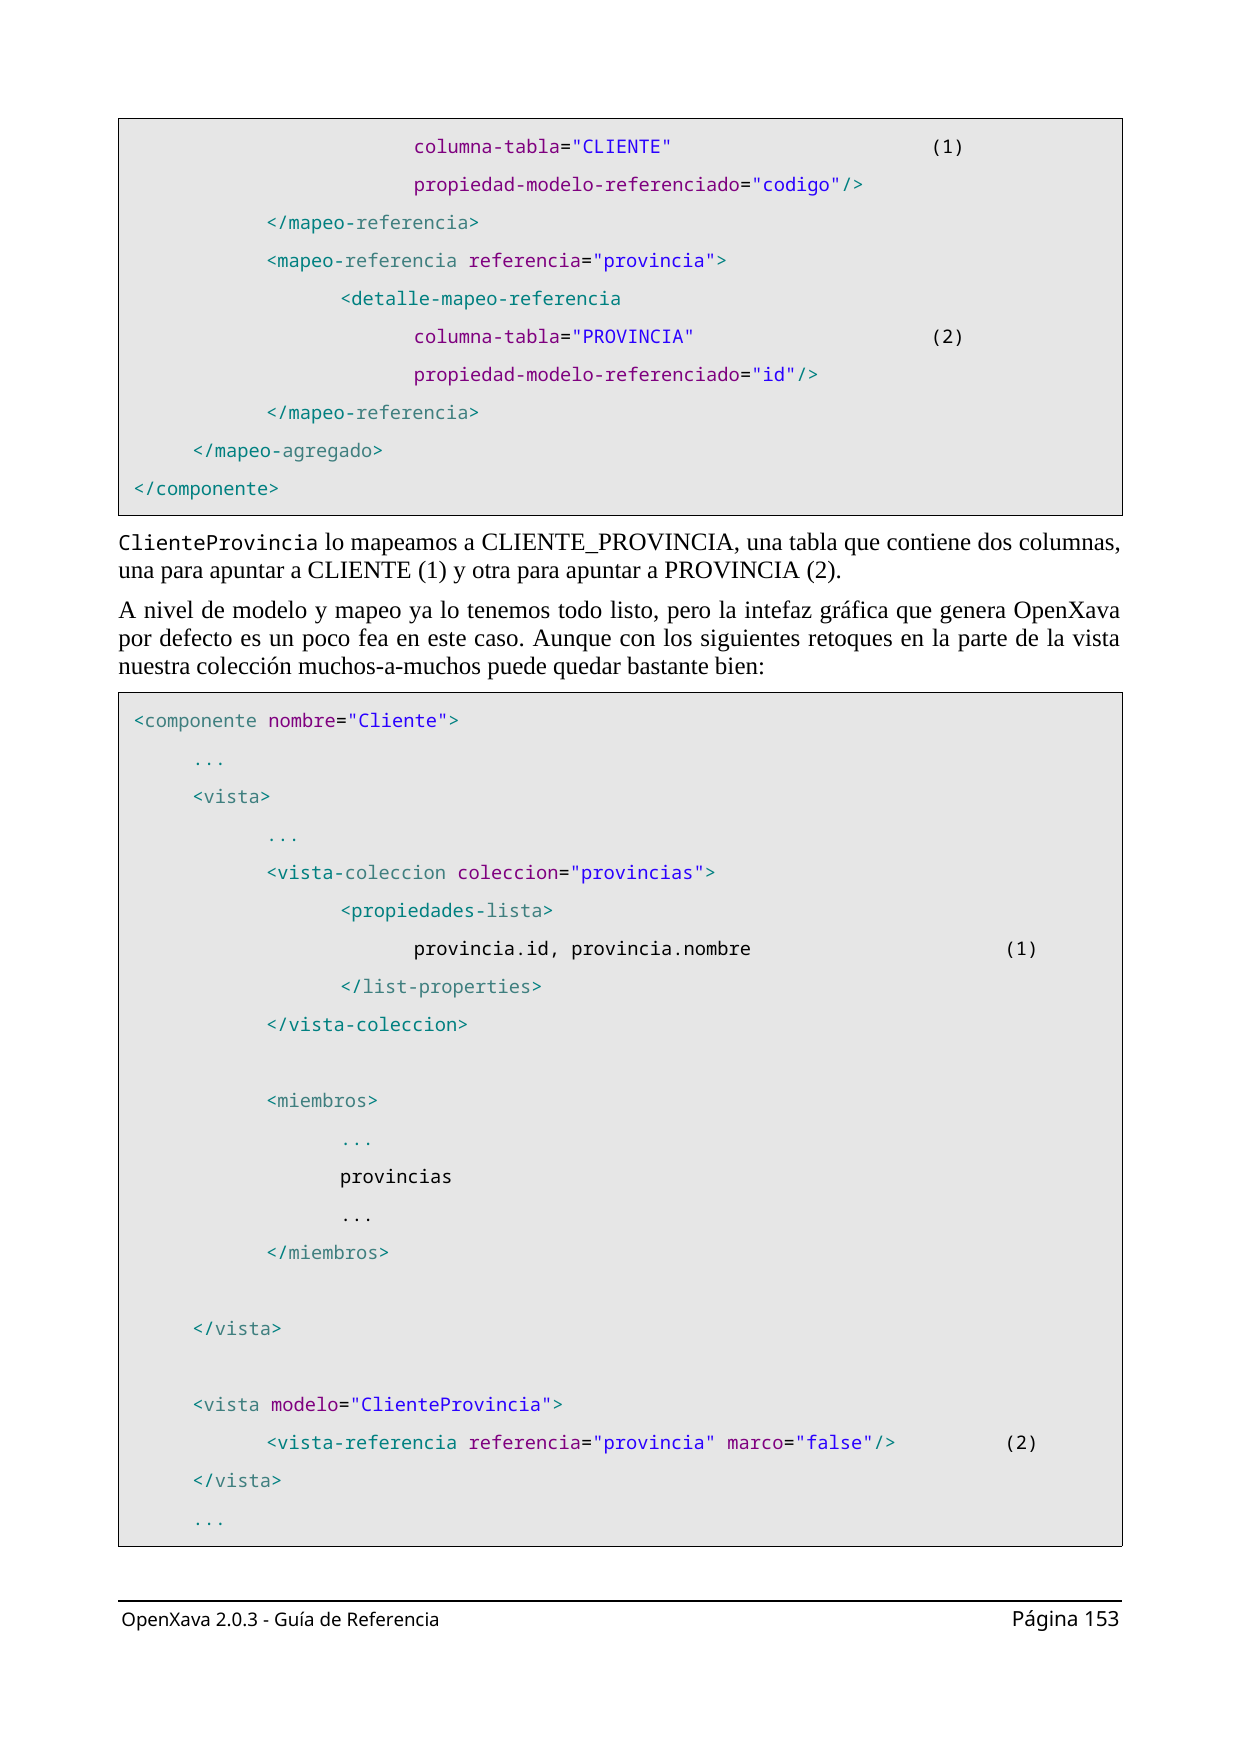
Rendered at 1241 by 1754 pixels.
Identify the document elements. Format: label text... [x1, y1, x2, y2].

text </mapeo-referencia> [119, 384, 1122, 422]
text </vista> [119, 1301, 1122, 1338]
text <vista modelo="ClienteProvincia"> [119, 1377, 1122, 1414]
text ... [119, 806, 1122, 844]
text A nivel de modelo y mapeo ya lo tenemos todo listo, pero la intefaz gráfica que genera OpenXava por defecto es un poco fea en este caso. Aunque con los siguientes retoques en la parte de la vista nuestra colección muchos-a-muchos puede quedar bastante bien: [118, 597, 1122, 680]
text <detalle-mapeo-referencia [119, 270, 1122, 308]
text </mapeo-agregado> [119, 422, 1122, 460]
text provincias [119, 1148, 1122, 1186]
text propiedad-modelo-referenciado="id"/> [119, 346, 1122, 384]
text </componente> [119, 460, 1122, 515]
text <componente nombre="Cliente"> [119, 693, 1122, 730]
text </miembros> [119, 1224, 1122, 1262]
text ... [119, 1186, 1122, 1224]
text </vista> [119, 1453, 1122, 1491]
text </vista-coleccion> [119, 996, 1122, 1034]
text columna-tabla="PROVINCIA" (2) [119, 308, 1122, 346]
text ... [119, 1491, 1122, 1546]
text <propiedades-lista> [119, 882, 1122, 920]
text provincia.id, provincia.nombre (1) [119, 920, 1122, 958]
text <miembros> [119, 1072, 1122, 1110]
text ClienteProvincia lo mapeamos a CLIENTE_PROVINCIA, una tabla que contiene dos columnas, una para apuntar a CLIENTE (1) y otra para apuntar a PROVINCIA (2). [118, 528, 1122, 584]
text </list-properties> [119, 958, 1122, 996]
text columna-tabla="CLIENTE" (1) [119, 119, 1122, 156]
text <vista> [119, 768, 1122, 806]
text propiedad-modelo-referenciado="codigo"/> [119, 156, 1122, 194]
text <vista-coleccion coleccion="provincias"> [119, 844, 1122, 882]
text <vista-referencia referencia="provincia" marco="false"/> (2) [119, 1414, 1122, 1453]
text ... [119, 730, 1122, 768]
text </mapeo-referencia> [119, 194, 1122, 232]
text ... [119, 1110, 1122, 1148]
text <mapeo-referencia referencia="provincia"> [119, 232, 1122, 270]
